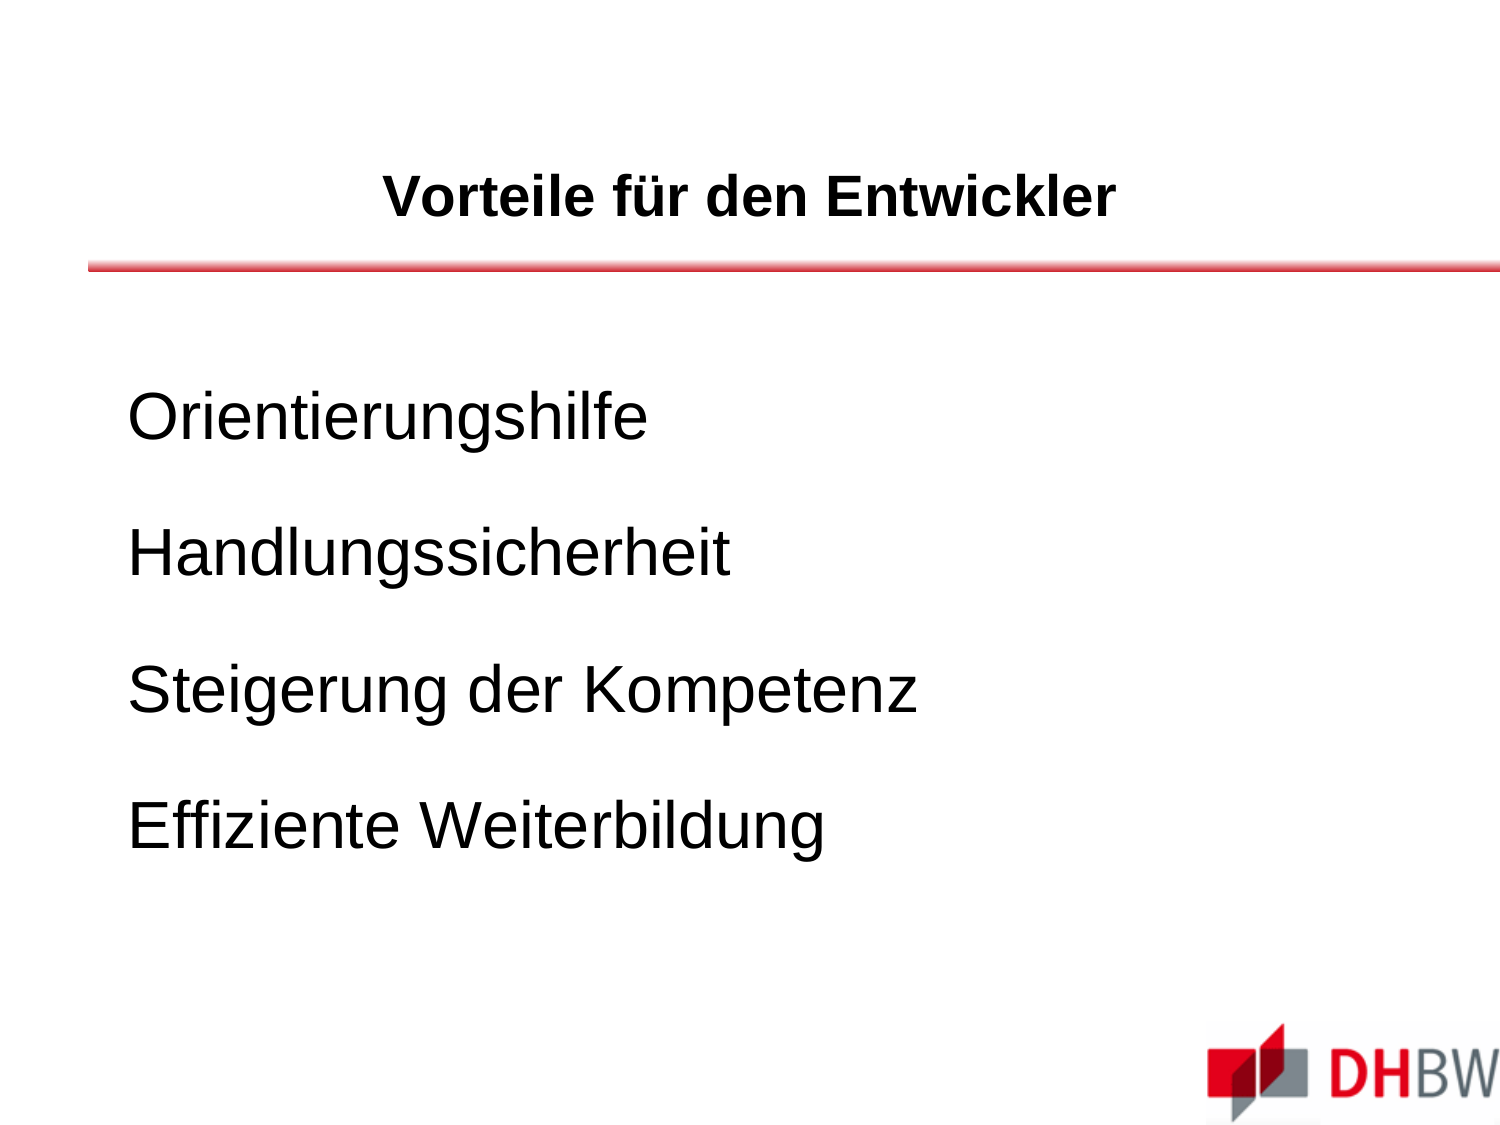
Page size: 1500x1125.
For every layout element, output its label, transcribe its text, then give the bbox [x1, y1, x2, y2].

picture [1206, 1021, 1500, 1125]
title Vorteile für den Entwickler [112, 20, 1388, 367]
list Orientierungshilfe Handlungssicherheit Steigerung der Kompetenz Effiziente Weiterbildung [113, 324, 1388, 1020]
